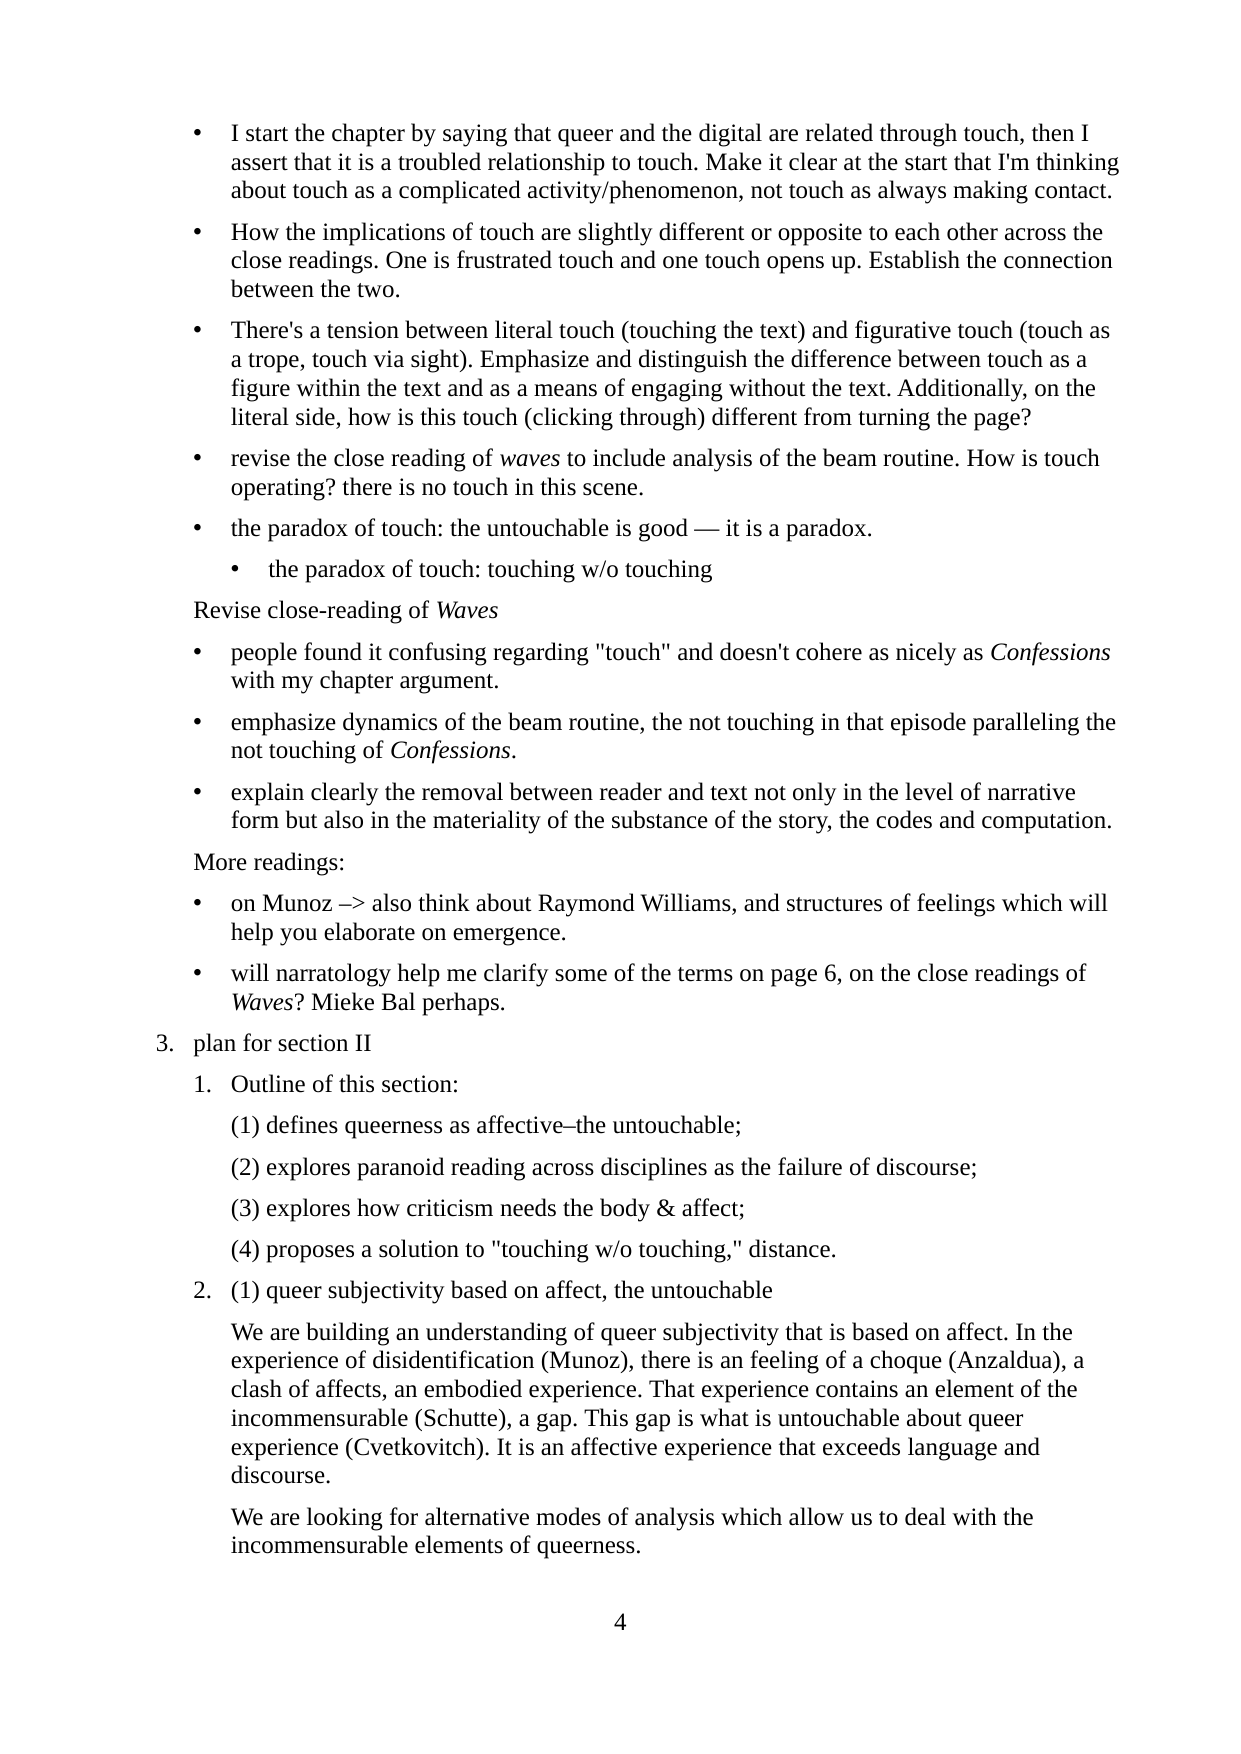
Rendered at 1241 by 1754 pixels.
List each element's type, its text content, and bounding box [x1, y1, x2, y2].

list revise the close reading of waves to include analysis of the beam routine. How is touch operating? there is no touch in this scene. [193, 443, 1122, 501]
list people found it confusing regarding "touch" and doesn't cohere as nicely as Confessions with my chapter argument. [193, 637, 1122, 694]
list (1) defines queerness as affective–the untouchable; [193, 1111, 1122, 1139]
list We are looking for alternative modes of analysis which allow us to deal with the incommensurable elements of queerness. [193, 1502, 1122, 1559]
list (2) explores paranoid reading across disciplines as the failure of discourse; [193, 1152, 1122, 1181]
list We are building an understanding of queer subjectivity that is based on affect. In the experience of disidentification (Munoz), there is an feeling of a choque (Anzaldua), a clash of affects, an embodied experience. That experience contains an element of the incommensurable (Schutte), a gap. This gap is what is untouchable about queer experience (Cvetkovitch). It is an affective experience that exceeds language and discourse. [193, 1317, 1122, 1489]
list (3) explores how criticism needs the body & affect; [193, 1193, 1122, 1222]
list I start the chapter by saying that queer and the digital are related through touch, then I assert that it is a troubled relationship to touch. Make it clear at the start that I'm thinking about touch as a complicated activity/phenomenon, not touch as always making contact. [193, 118, 1122, 204]
list the paradox of touch: the untouchable is good — it is a paradox. [193, 513, 1122, 542]
list explain clearly the removal between reader and text not only in the level of narrative form but also in the materiality of the substance of the story, the codes and computation. [193, 777, 1122, 834]
list emphasize dynamics of the beam routine, the not touching in that episode paralleling the not touching of Confessions. [193, 707, 1122, 764]
list the paradox of touch: touching w/o touching [231, 554, 1122, 583]
list plan for section II [156, 1028, 1122, 1057]
list More readings: [156, 847, 1122, 876]
list There's a tension between literal touch (touching the text) and figurative touch (touch as a trope, touch via sight). Emphasize and distinguish the difference between touch as a figure within the text and as a means of engaging without the text. Additionally, on the literal side, how is this touch (clicking through) different from turning the page? [193, 316, 1122, 431]
list How the implications of touch are slightly different or opposite to each other across the close readings. One is frustrated touch and one touch opens up. Establish the connection between the two. [193, 217, 1122, 303]
list will narratology help me clarify some of the terms on page 6, on the close readings of Waves? Mieke Bal perhaps. [193, 958, 1122, 1016]
list (4) proposes a solution to "touching w/o touching," distance. [193, 1234, 1122, 1263]
list Outline of this section: [193, 1069, 1122, 1098]
list Revise close-reading of Waves [156, 596, 1122, 624]
list on Munoz –> also think about Raymond Williams, and structures of feelings which will help you elaborate on emergence. [193, 888, 1122, 946]
list (1) queer subjectivity based on affect, the untouchable [193, 1276, 1122, 1304]
